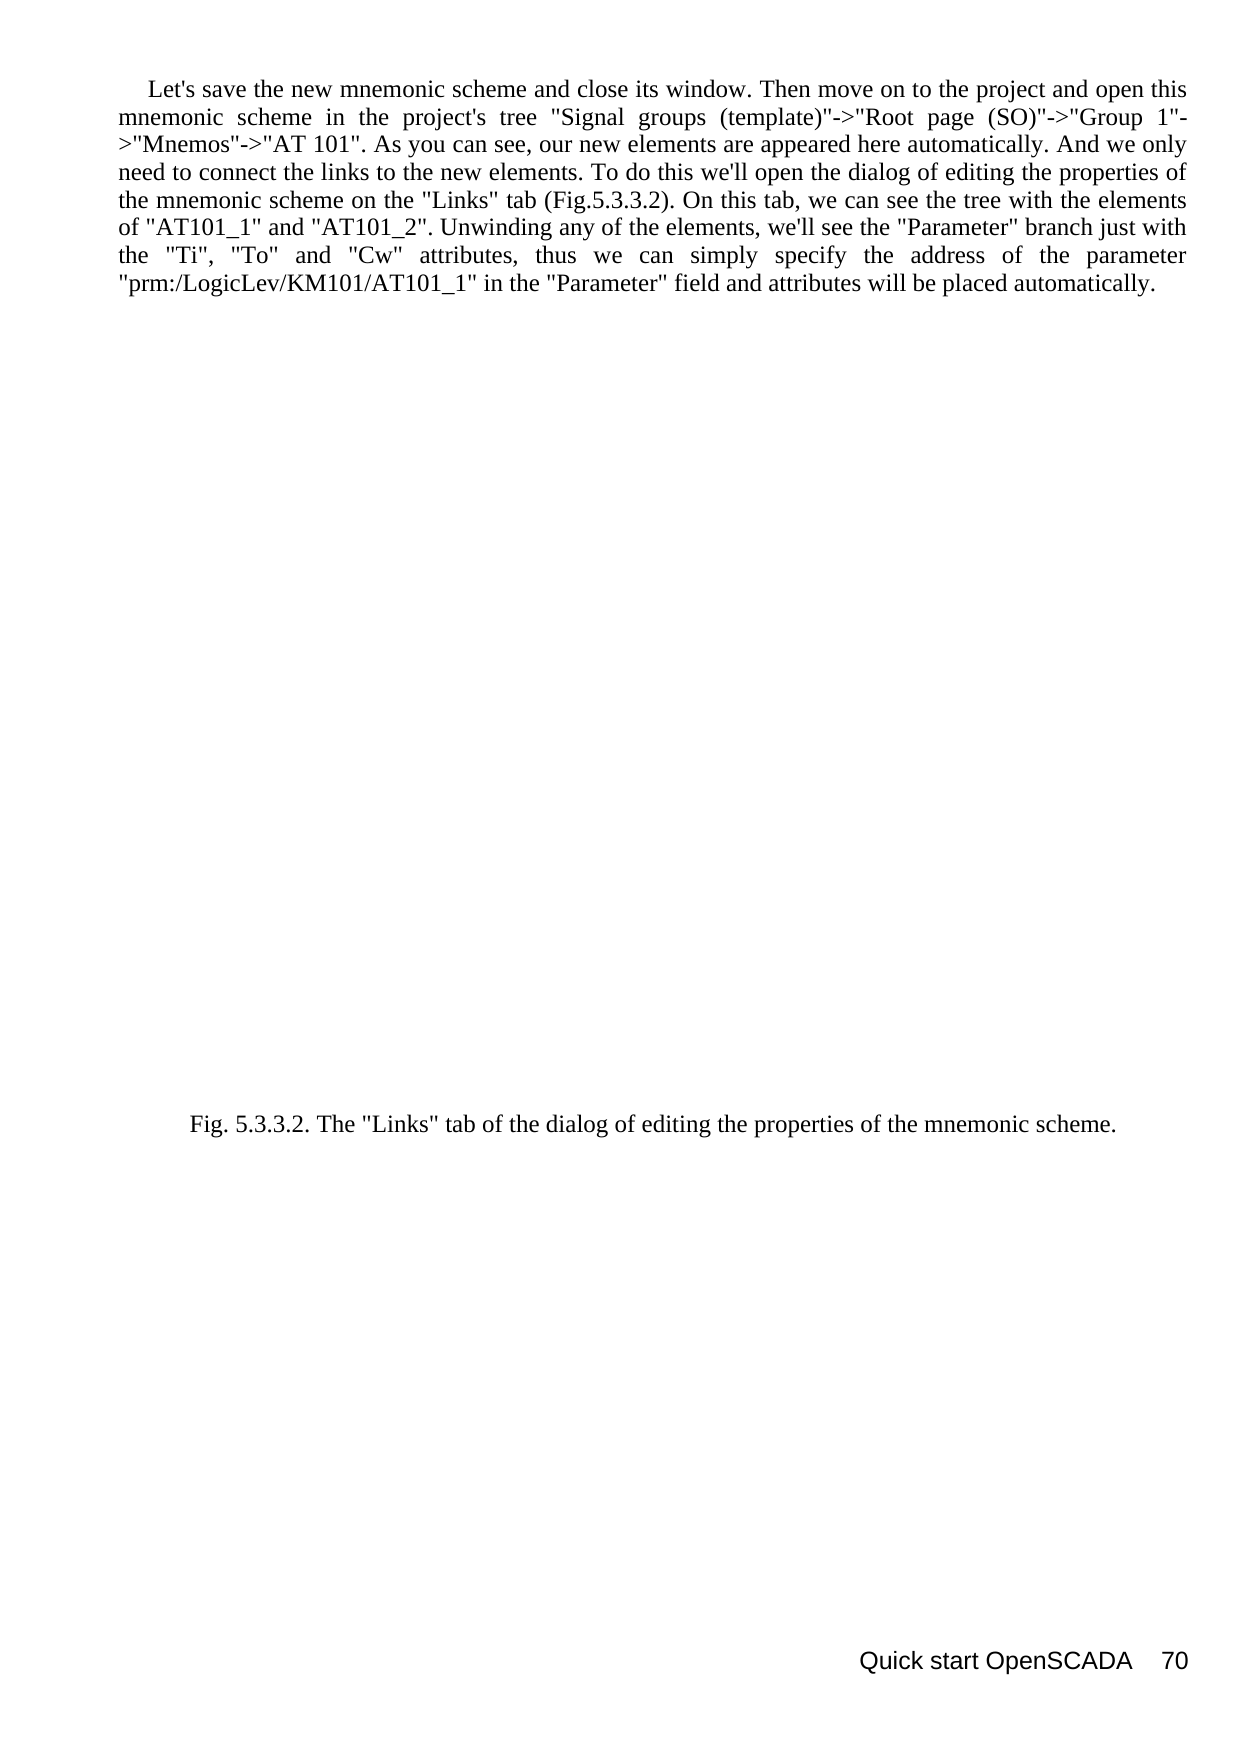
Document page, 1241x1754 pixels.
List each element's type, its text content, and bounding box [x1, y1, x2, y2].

text Let's save the new mnemonic scheme and close its window. Then move on to the project and open this mnemonic scheme in the project's tree "Signal groups (template)"->"Root page (SO)"->"Group 1"->"Mnemos"->"AT 101". As you can see, our new elements are appeared here automatically. And we only need to connect the links to the new elements. To do this we'll open the dialog of editing the properties of the mnemonic scheme on the "Links" tab (Fig.5.3.3.2). On this tab, we can see the tree with the elements of "AT101_1" and "AT101_2". Unwinding any of the elements, we'll see the "Parameter" branch just with the "Ti", "To" and "Cw" attributes, thus we can simply specify the address of the parameter "prm:/LogicLev/KM101/AT101_1" in the "Parameter" field and attributes will be placed automatically. [118, 75, 1188, 297]
text Fig. 5.3.3.2. The "Links" tab of the dialog of editing the properties of the mnemonic scheme. [118, 309, 1188, 1138]
